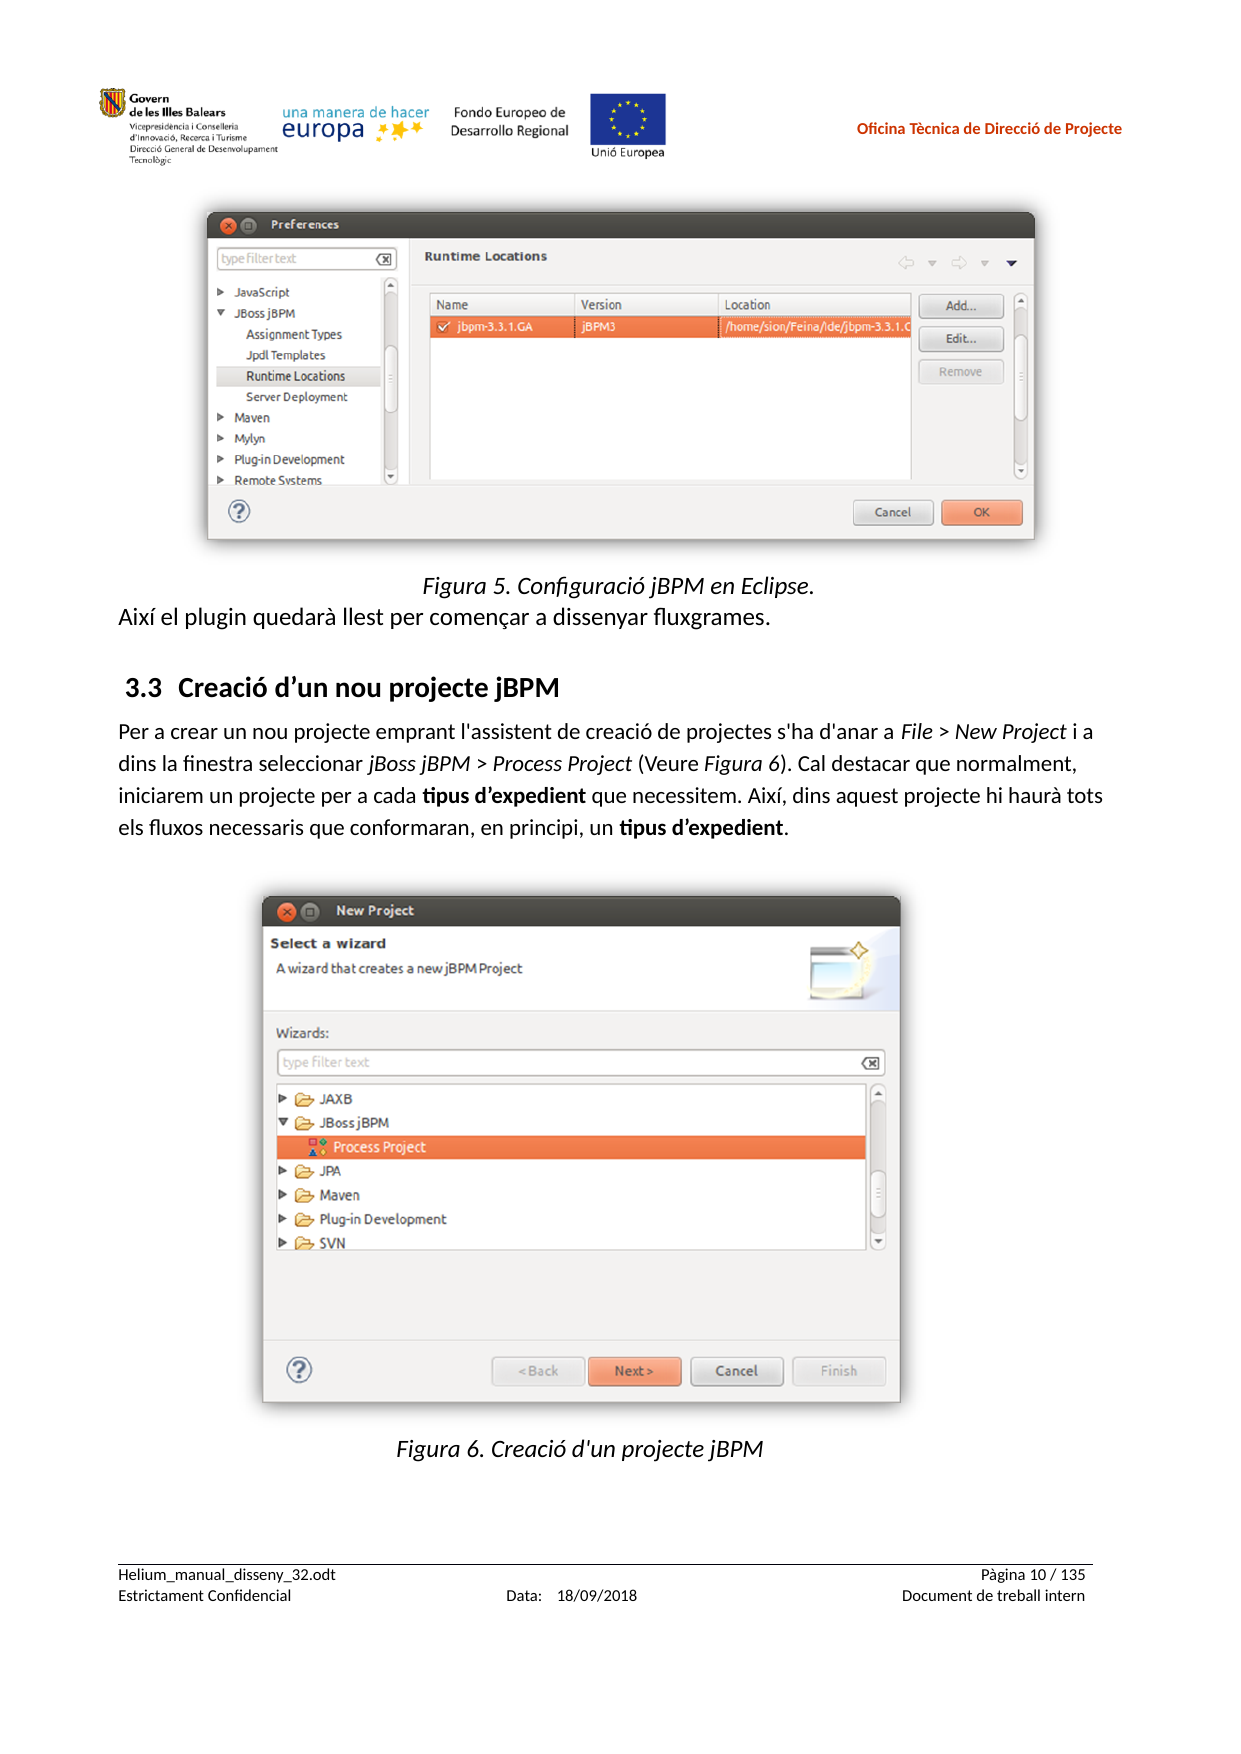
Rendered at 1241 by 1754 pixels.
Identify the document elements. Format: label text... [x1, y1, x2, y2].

text Per a crear un nou projecte emprant l'assistent de creació de projectes s'ha d'anar a File > New Project i a dins la finestra seleccionar jBoss jBPM > Process Project (Veure Figura 6). Cal destacar que normalment, iniciarem un projecte per a cada tipus d’expedient que necessitem. Així, dins aquest projecte hi haurà tots els fluxos necessaris que conformaran, en principi, un tipus d’expedient. [118, 717, 1122, 842]
subtitle Creació d’un nou projecte jBPM [118, 669, 1122, 704]
picture [175, 180, 1065, 571]
text [231, 852, 931, 864]
text Figura 5. Configuració jBPM en Eclipse. [175, 571, 1065, 601]
picture [231, 864, 932, 1434]
text Figura 6. Creació d'un projecte jBPM [231, 1434, 931, 1464]
picture [99, 87, 668, 166]
text Així el plugin quedarà llest per començar a dissenyar fluxgrames. [118, 168, 1122, 631]
